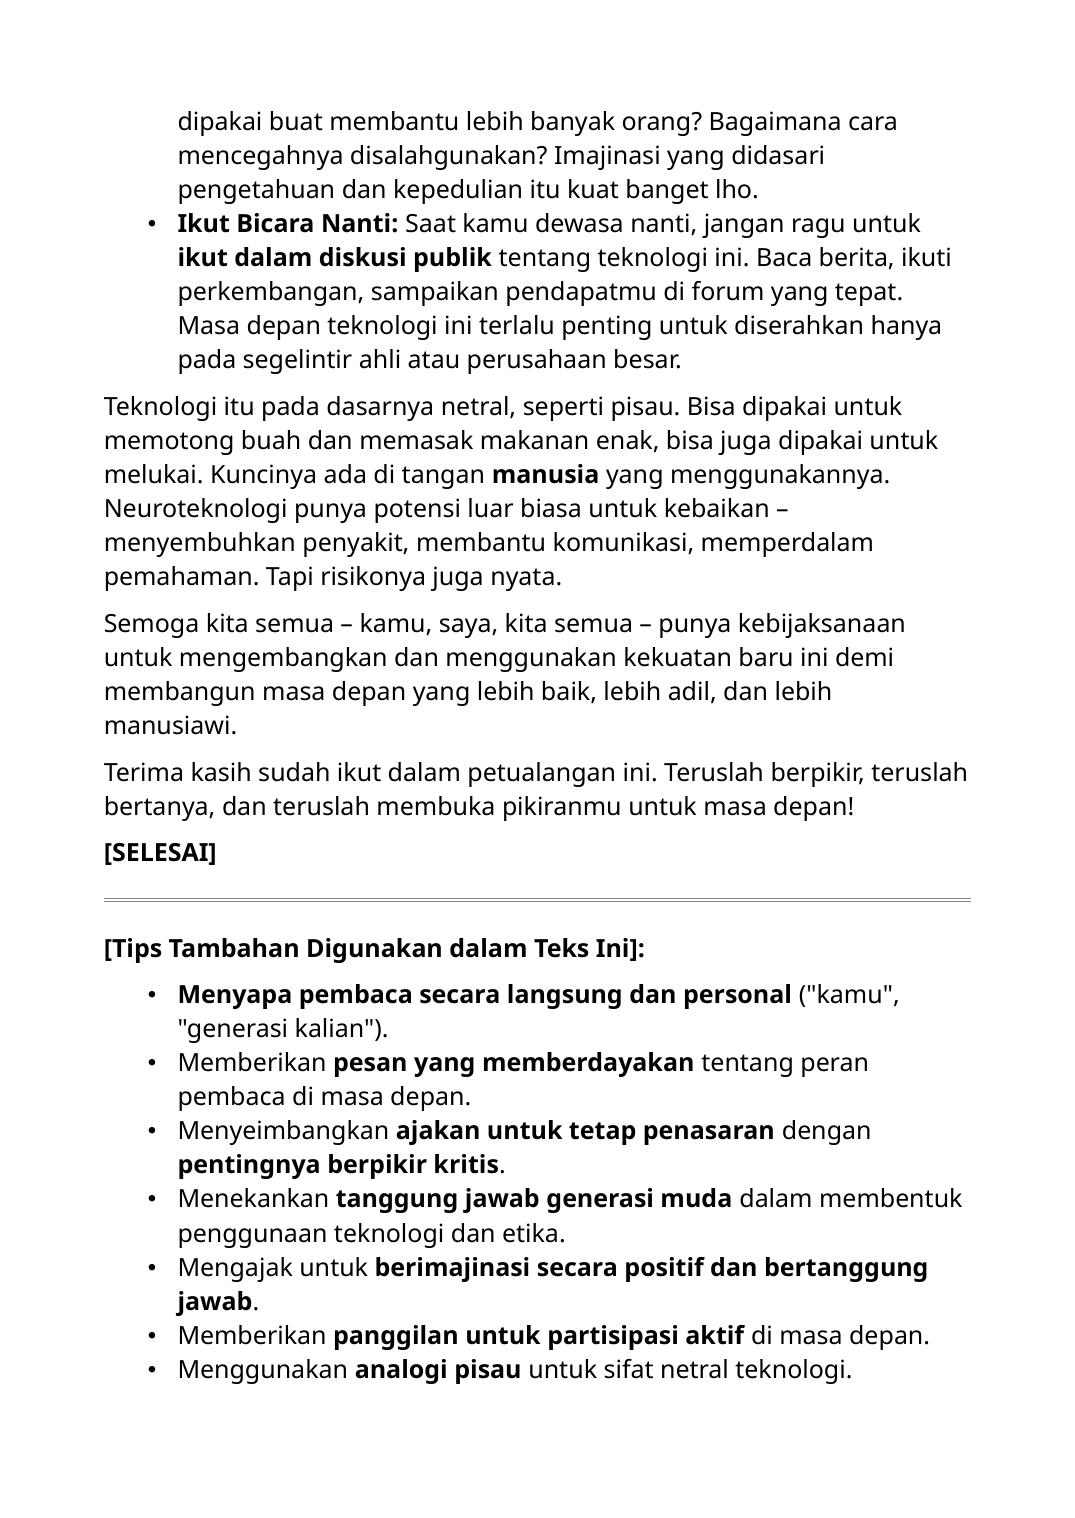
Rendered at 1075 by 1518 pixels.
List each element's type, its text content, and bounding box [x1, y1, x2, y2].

list Mengajak untuk berimajinasi secara positif dan bertanggung jawab. [148, 1249, 971, 1317]
text Terima kasih sudah ikut dalam petualangan ini. Teruslah berpikir, teruslah bertanya, dan teruslah membuka pikiranmu untuk masa depan! [103, 754, 971, 822]
list Memberikan pesan yang memberdayakan tentang peran pembaca di masa depan. [148, 1045, 971, 1113]
text Semoga kita semua – kamu, saya, kita semua – punya kebijaksanaan untuk mengembangkan dan menggunakan kekuatan baru ini demi membangun masa depan yang lebih baik, lebih adil, dan lebih manusiawi. [103, 605, 971, 742]
list dipakai buat membantu lebih banyak orang? Bagaimana cara mencegahnya disalahgunakan? Imajinasi yang didasari pengetahuan dan kepedulian itu kuat banget lho. [148, 103, 971, 206]
text Teknologi itu pada dasarnya netral, seperti pisau. Bisa dipakai untuk memotong buah dan memasak makanan enak, bisa juga dipakai untuk melukai. Kuncinya ada di tangan manusia yang menggunakannya. Neuroteknologi punya potensi luar biasa untuk kebaikan – menyembuhkan penyakit, membantu komunikasi, memperdalam pemahaman. Tapi risikonya juga nyata. [103, 388, 971, 593]
list Ikut Bicara Nanti: Saat kamu dewasa nanti, jangan ragu untuk ikut dalam diskusi publik tentang teknologi ini. Baca berita, ikuti perkembangan, sampaikan pendapatmu di forum yang tepat. Masa depan teknologi ini terlalu penting untuk diserahkan hanya pada segelintir ahli atau perusahaan besar. [148, 206, 971, 376]
list Menyeimbangkan ajakan untuk tetap penasaran dengan pentingnya berpikir kritis. [148, 1113, 971, 1181]
text [SELESAI] [103, 835, 971, 869]
text [Tips Tambahan Digunakan dalam Teks Ini]: [103, 930, 971, 964]
list Menyapa pembaca secara langsung dan personal ("kamu", "generasi kalian"). [148, 977, 971, 1045]
list Memberikan panggilan untuk partisipasi aktif di masa depan. [148, 1317, 971, 1351]
list Menggunakan analogi pisau untuk sifat netral teknologi. [148, 1351, 971, 1386]
list Menekankan tanggung jawab generasi muda dalam membentuk penggunaan teknologi dan etika. [148, 1181, 971, 1249]
